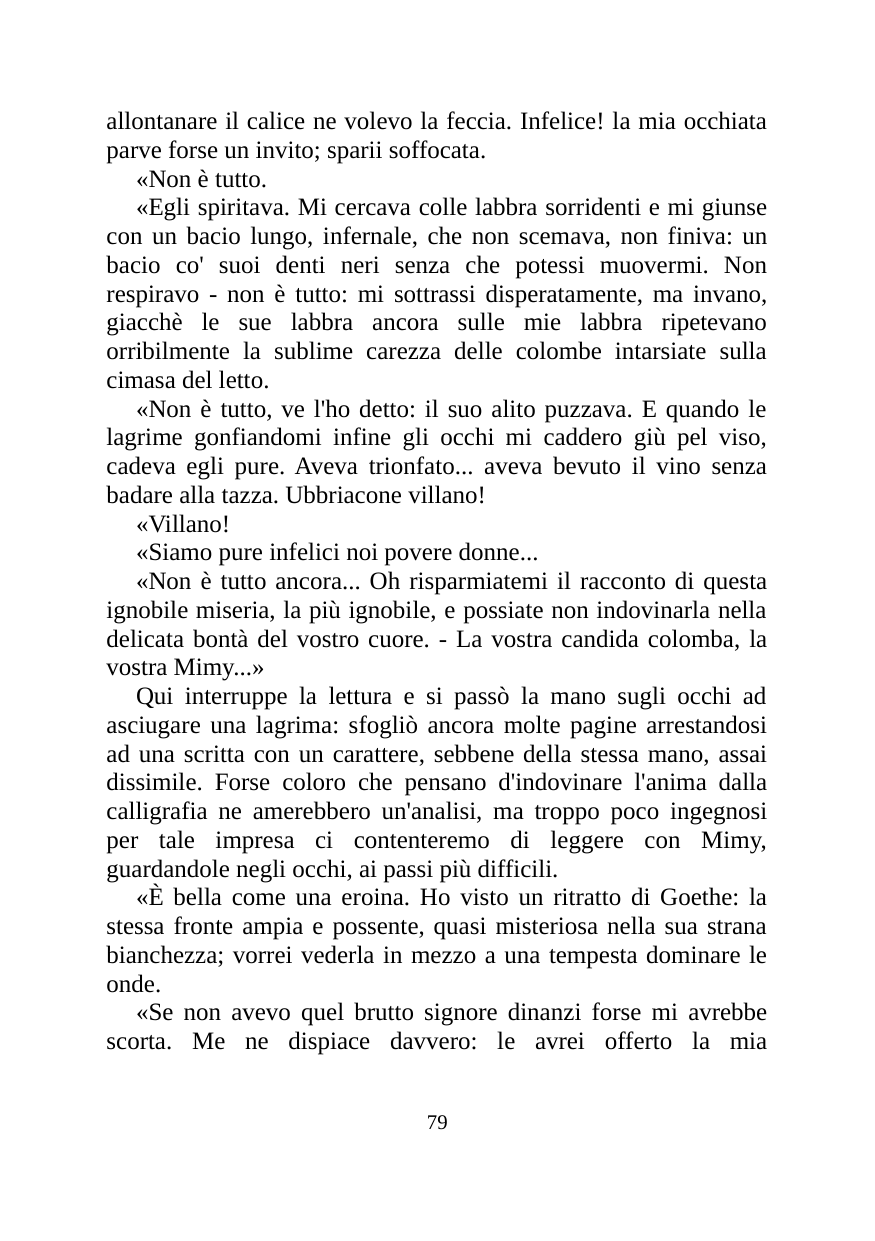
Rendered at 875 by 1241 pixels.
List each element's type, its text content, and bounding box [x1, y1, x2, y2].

text «Siamo pure infelici noi povere donne... [106, 537, 768, 566]
text «Villano! [106, 509, 768, 537]
text «Egli spiritava. Mi cercava colle labbra sorridenti e mi giunse con un bacio lungo, infernale, che non scemava, non finiva: un bacio co' suoi denti neri senza che potessi muovermi. Non respiravo - non è tutto: mi sottrassi disperatamente, ma invano, giacchè le sue labbra ancora sulle mie labbra ripetevano orribilmente la sublime carezza delle colombe intarsiate sulla cimasa del letto. [106, 192, 768, 394]
text «Non è tutto, ve l'ho detto: il suo alito puzzava. E quando le lagrime gonfiandomi infine gli occhi mi caddero giù pel viso, cadeva egli pure. Aveva trionfato... aveva bevuto il vino senza badare alla tazza. Ubbriacone villano! [106, 394, 768, 509]
text Qui interruppe la lettura e si passò la mano sugli occhi ad asciugare una lagrima: sfogliò ancora molte pagine arrestandosi ad una scritta con un carattere, sebbene della stessa mano, assai dissimile. Forse coloro che pensano d'indovinare l'anima dalla calligrafia ne amerebbero un'analisi, ma troppo poco ingegnosi per tale impresa ci contenteremo di leggere con Mimy, guardandole negli occhi, ai passi più difficili. [106, 681, 768, 882]
text «È bella come una eroina. Ho visto un ritratto di Goethe: la stessa fronte ampia e possente, quasi misteriosa nella sua strana bianchezza; vorrei vederla in mezzo a una tempesta dominare le onde. [106, 882, 768, 997]
text «Se non avevo quel brutto signore dinanzi forse mi avrebbe scorta. Me ne dispiace davvero: le avrei offerto la mia [106, 997, 768, 1055]
text allontanare il calice ne volevo la feccia. Infelice! la mia occhiata parve forse un invito; sparii soffocata. [106, 106, 768, 164]
text «Non è tutto. [106, 164, 768, 192]
text «Non è tutto ancora... Oh risparmiatemi il racconto di questa ignobile miseria, la più ignobile, e possiate non indovinarla nella delicata bontà del vostro cuore. - La vostra candida colomba, la vostra Mimy...» [106, 566, 768, 681]
